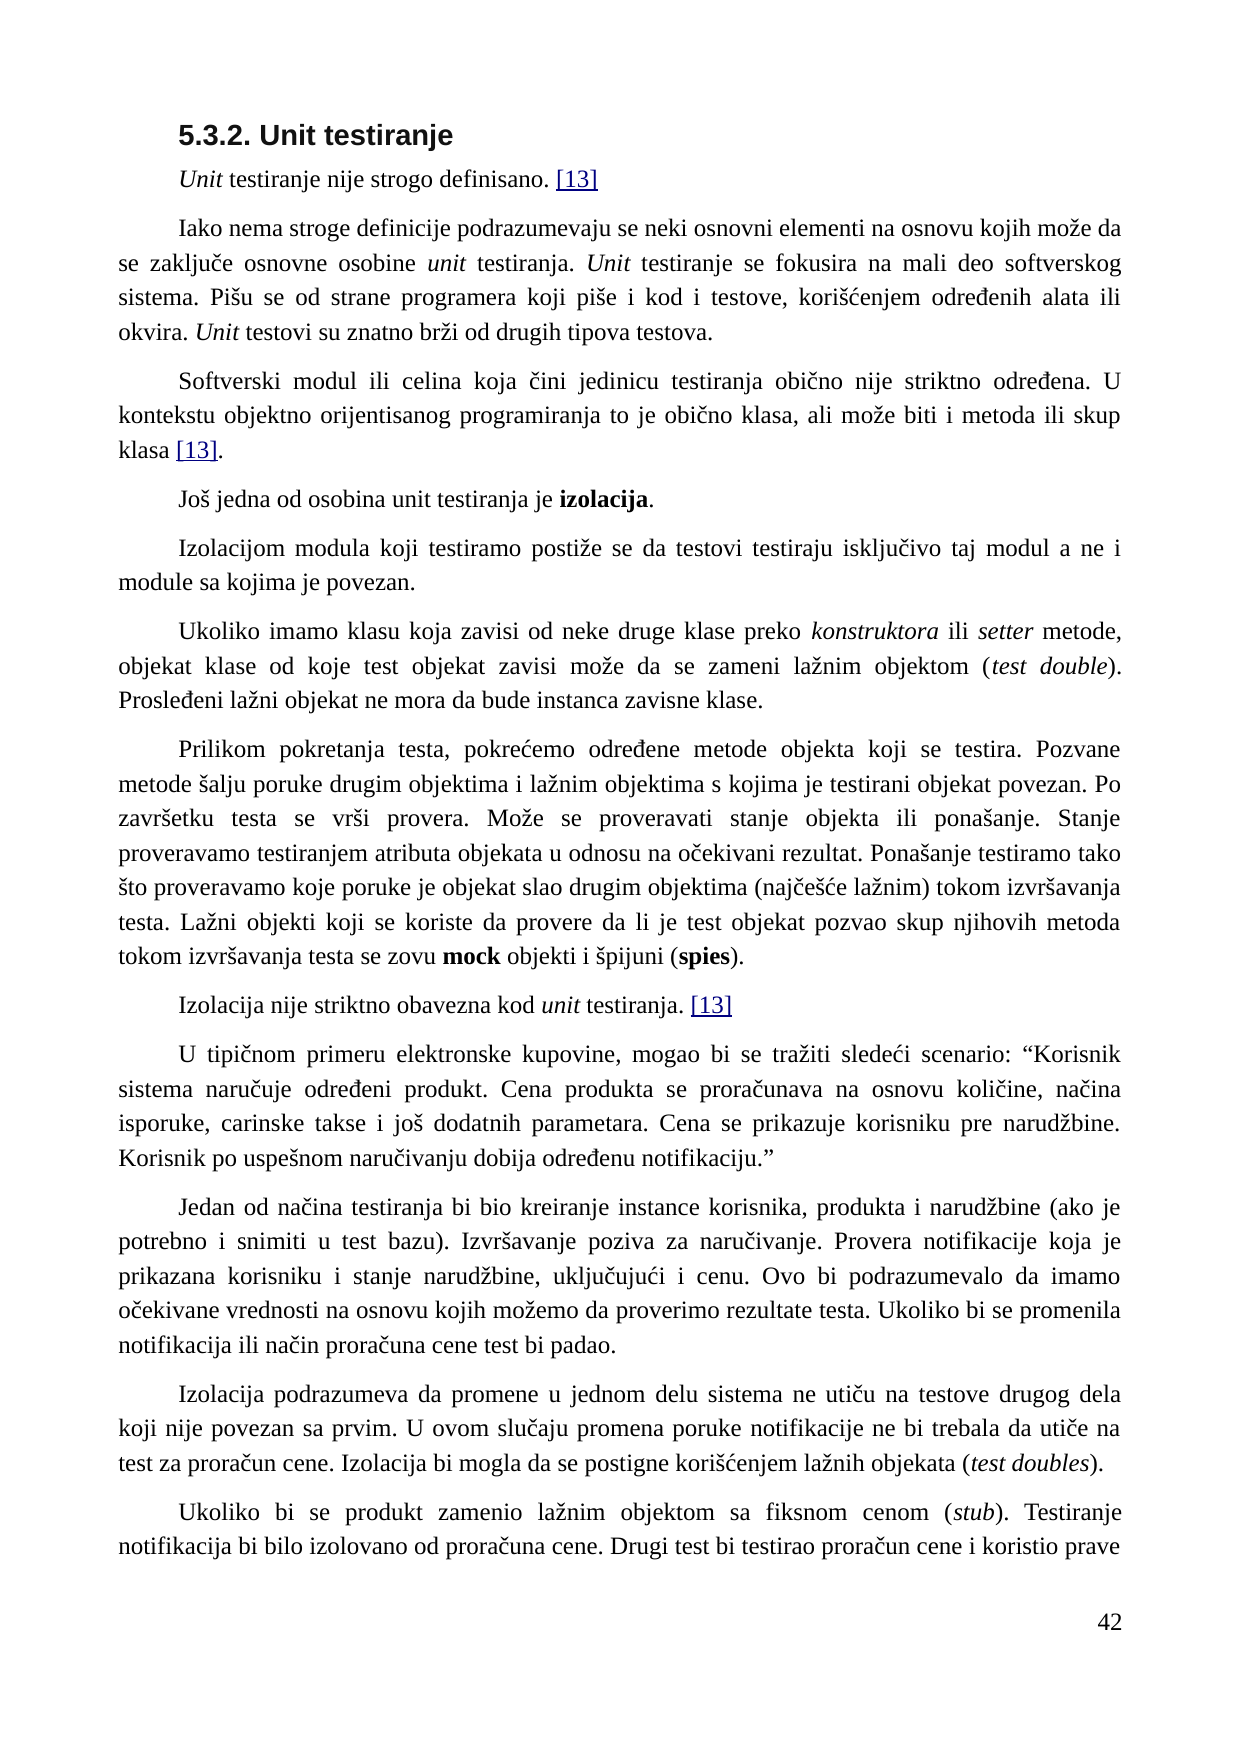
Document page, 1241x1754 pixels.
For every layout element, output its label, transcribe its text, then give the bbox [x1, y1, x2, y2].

text Unit testiranje nije strogo definisano. [13] [118, 164, 1122, 193]
text Ukoliko bi se produkt zamenio lažnim objektom sa fiksnom cenom (stub). Testiranje notifikacija bi bilo izolovano od proračuna cene. Drugi test bi testirao proračun cene i koristio prave [118, 1497, 1122, 1560]
text Prilikom pokretanja testa, pokrećemo određene metode objekta koji se testira. Pozvane metode šalju poruke drugim objektima i lažnim objektima s kojima je testirani objekat povezan. Po završetku testa se vrši provera. Može se proveravati stanje objekta ili ponašanje. Stanje proveravamo testiranjem atributa objekata u odnosu na očekivani rezultat. Ponašanje testiramo tako što proveravamo koje poruke je objekat slao drugim objektima (najčešće lažnim) tokom izvršavanja testa. Lažni objekti koji se koriste da provere da li je test objekat pozvao skup njihovih metoda tokom izvršavanja testa se zovu mock objekti i špijuni (spies). [118, 734, 1122, 970]
text Softverski modul ili celina koja čini jedinicu testiranja obično nije striktno određena. U kontekstu objektno orijentisanog programiranja to je obično klasa, ali može biti i metoda ili skup klasa [13]. [118, 366, 1122, 463]
text Izolacija podrazumeva da promene u jednom delu sistema ne utiču na testove drugog dela koji nije povezan sa prvim. U ovom slučaju promena poruke notifikacije ne bi trebala da utiče na test za proračun cene. Izolacija bi mogla da se postigne korišćenjem lažnih objekata (test doubles). [118, 1379, 1122, 1477]
text U tipičnom primeru elektronske kupovine, mogao bi se tražiti sledeći scenario: “Korisnik sistema naručuje određeni produkt. Cena produkta se proračunava na osnovu količine, načina isporuke, carinske takse i još dodatnih parametara. Cena se prikazuje korisniku pre narudžbine. Korisnik po uspešnom naručivanju dobija određenu notifikaciju.” [118, 1039, 1122, 1172]
text Jedan od načina testiranja bi bio kreiranje instance korisnika, produkta i narudžbine (ako je potrebno i snimiti u test bazu). Izvršavanje poziva za naručivanje. Provera notifikacije koja je prikazana korisniku i stanje narudžbine, uključujući i cenu. Ovo bi podrazumevalo da imamo očekivane vrednosti na osnovu kojih možemo da proverimo rezultate testa. Ukoliko bi se promenila notifikacija ili način proračuna cene test bi padao. [118, 1192, 1122, 1358]
text Ukoliko imamo klasu koja zavisi od neke druge klase preko konstruktora ili setter metode, objekat klase od koje test objekat zavisi može da se zameni lažnim objektom (test double). Prosleđeni lažni objekat ne mora da bude instanca zavisne klase. [118, 616, 1122, 714]
text Još jedna od osobina unit testiranja je izolacija. [118, 484, 1122, 512]
text Izolacija nije striktno obavezna kod unit testiranja. [13] [118, 990, 1122, 1019]
text Iako nema stroge definicije podrazumevaju se neki osnovni elementi na osnovu kojih može da se zaključe osnovne osobine unit testiranja. Unit testiranje se fokusira na mali deo softverskog sistema. Pišu se od strane programera koji piše i kod i testove, korišćenjem određenih alata ili okvira. Unit testovi su znatno brži od drugih tipova testova. [118, 213, 1122, 345]
text Izolacijom modula koji testiramo postiže se da testovi testiraju isključivo taj modul a ne i module sa kojima je povezan. [118, 533, 1122, 596]
subtitle Unit testiranje [118, 118, 1122, 152]
